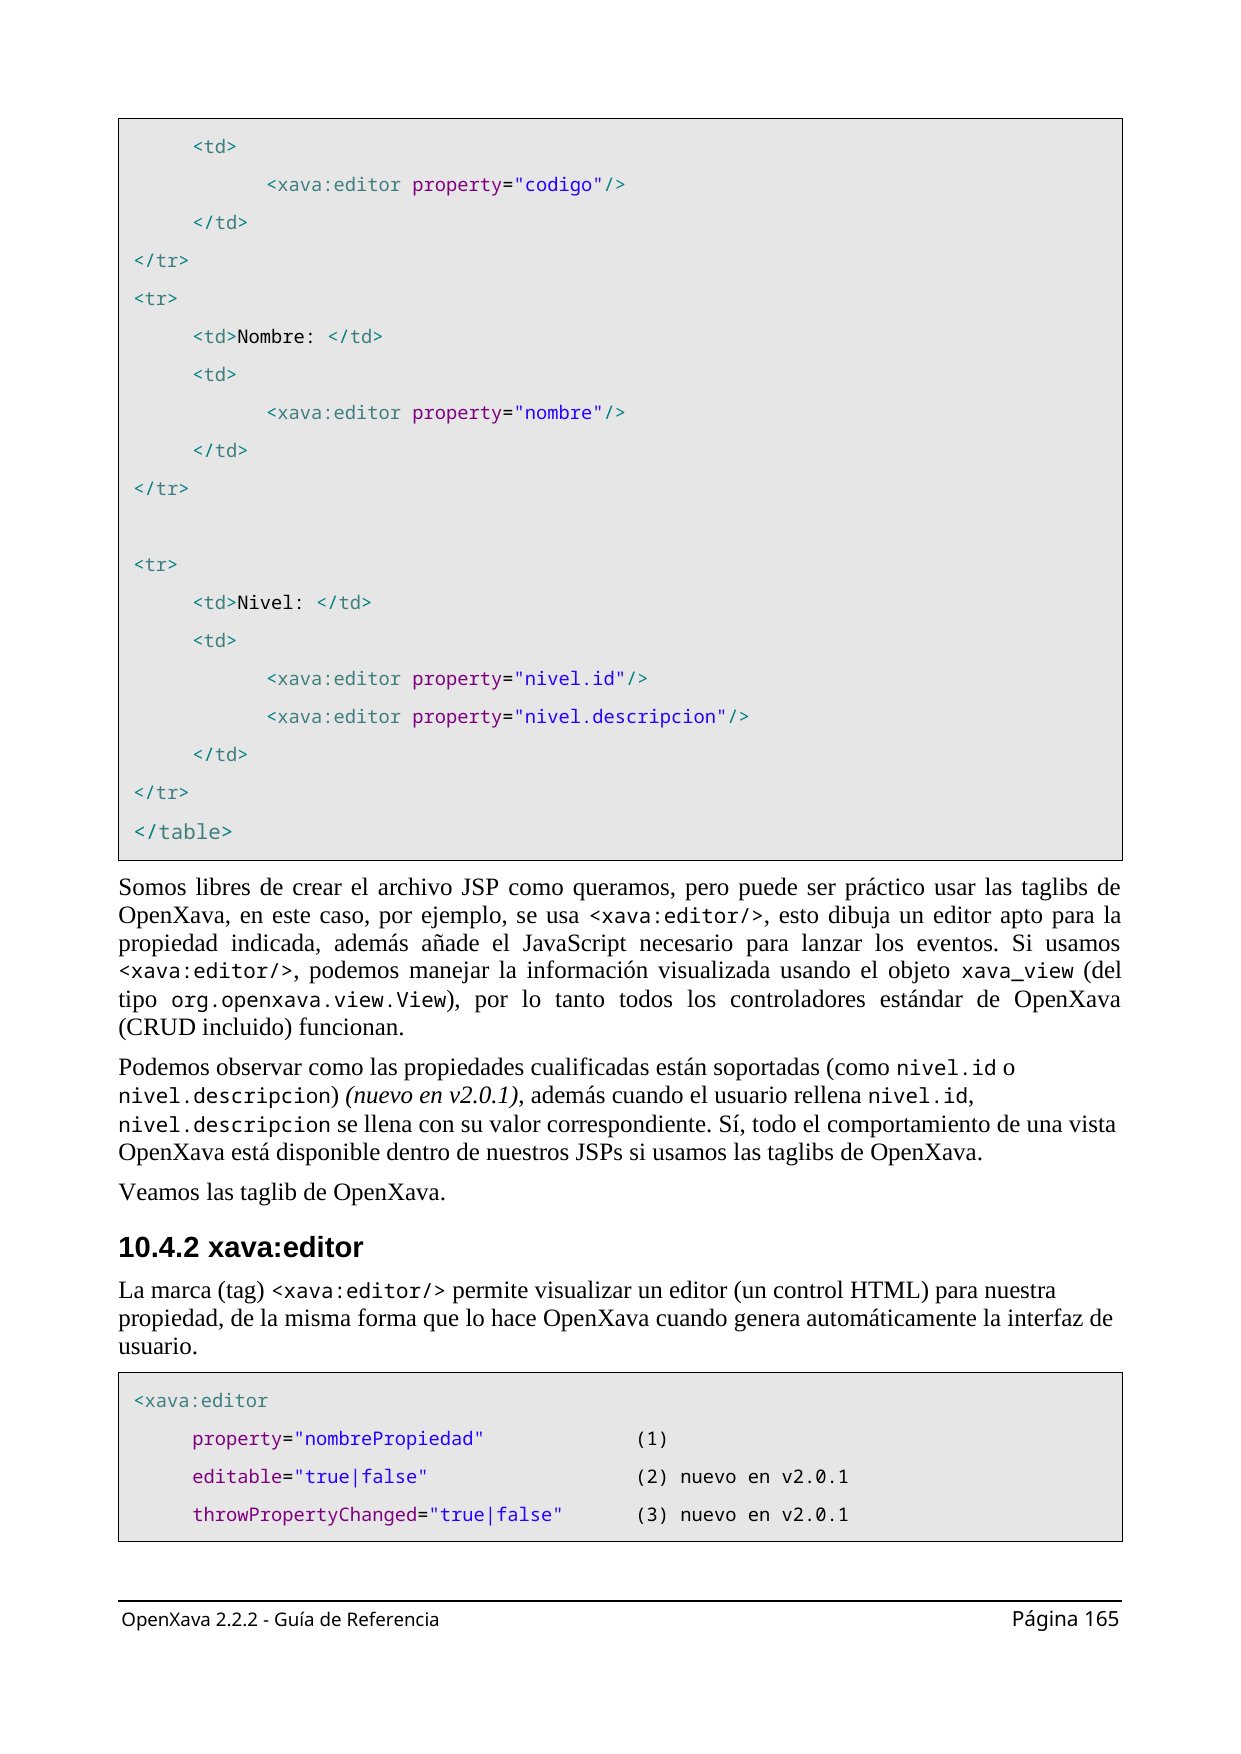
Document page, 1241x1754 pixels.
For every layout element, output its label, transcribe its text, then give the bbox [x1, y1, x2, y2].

text <td> [119, 346, 1122, 384]
text </td> [119, 726, 1122, 764]
text </td> [119, 422, 1122, 460]
text <tr> [119, 536, 1122, 574]
text Veamos las taglib de OpenXava. [118, 1178, 1122, 1206]
text </tr> [119, 764, 1122, 802]
text Podemos observar como las propiedades cualificadas están soportadas (como nivel.id o nivel.descripcion) (nuevo en v2.0.1), además cuando el usuario rellena nivel.id, nivel.descripcion se llena con su valor correspondiente. Sí, todo el comportamiento de una vista OpenXava está disponible dentro de nuestros JSPs si usamos las taglibs de OpenXava. [118, 1053, 1122, 1166]
text <td>Nivel: </td> [119, 574, 1122, 612]
text <xava:editor property="nivel.id"/> [119, 650, 1122, 688]
text property="nombrePropiedad" (1) [119, 1410, 1122, 1448]
text <td> [119, 119, 1122, 156]
text <xava:editor property="nivel.descripcion"/> [119, 688, 1122, 726]
text <td>Nombre: </td> [119, 308, 1122, 346]
text <td> [119, 612, 1122, 650]
text <tr> [119, 270, 1122, 308]
text </table> [119, 802, 1122, 860]
text <xava:editor property="nombre"/> [119, 384, 1122, 422]
text editable="true|false" (2) nuevo en v2.0.1 [119, 1448, 1122, 1486]
text <xava:editor [119, 1373, 1122, 1410]
subtitle xava:editor [118, 1231, 1122, 1264]
text Somos libres de crear el archivo JSP como queramos, pero puede ser práctico usar las taglibs de OpenXava, en este caso, por ejemplo, se usa <xava:editor/>, esto dibuja un editor apto para la propiedad indicada, además añade el JavaScript necesario para lanzar los eventos. Si usamos <xava:editor/>, podemos manejar la información visualizada usando el objeto xava_view (del tipo org.openxava.view.View), por lo tanto todos los controladores estándar de OpenXava (CRUD incluido) funcionan. [118, 873, 1122, 1041]
text La marca (tag) <xava:editor/> permite visualizar un editor (un control HTML) para nuestra propiedad, de la misma forma que lo hace OpenXava cuando genera automáticamente la interfaz de usuario. [118, 1276, 1122, 1360]
text </td> [119, 194, 1122, 232]
text throwPropertyChanged="true|false" (3) nuevo en v2.0.1 [119, 1486, 1122, 1541]
text </tr> [119, 232, 1122, 270]
text <xava:editor property="codigo"/> [119, 156, 1122, 194]
text </tr> [119, 460, 1122, 498]
